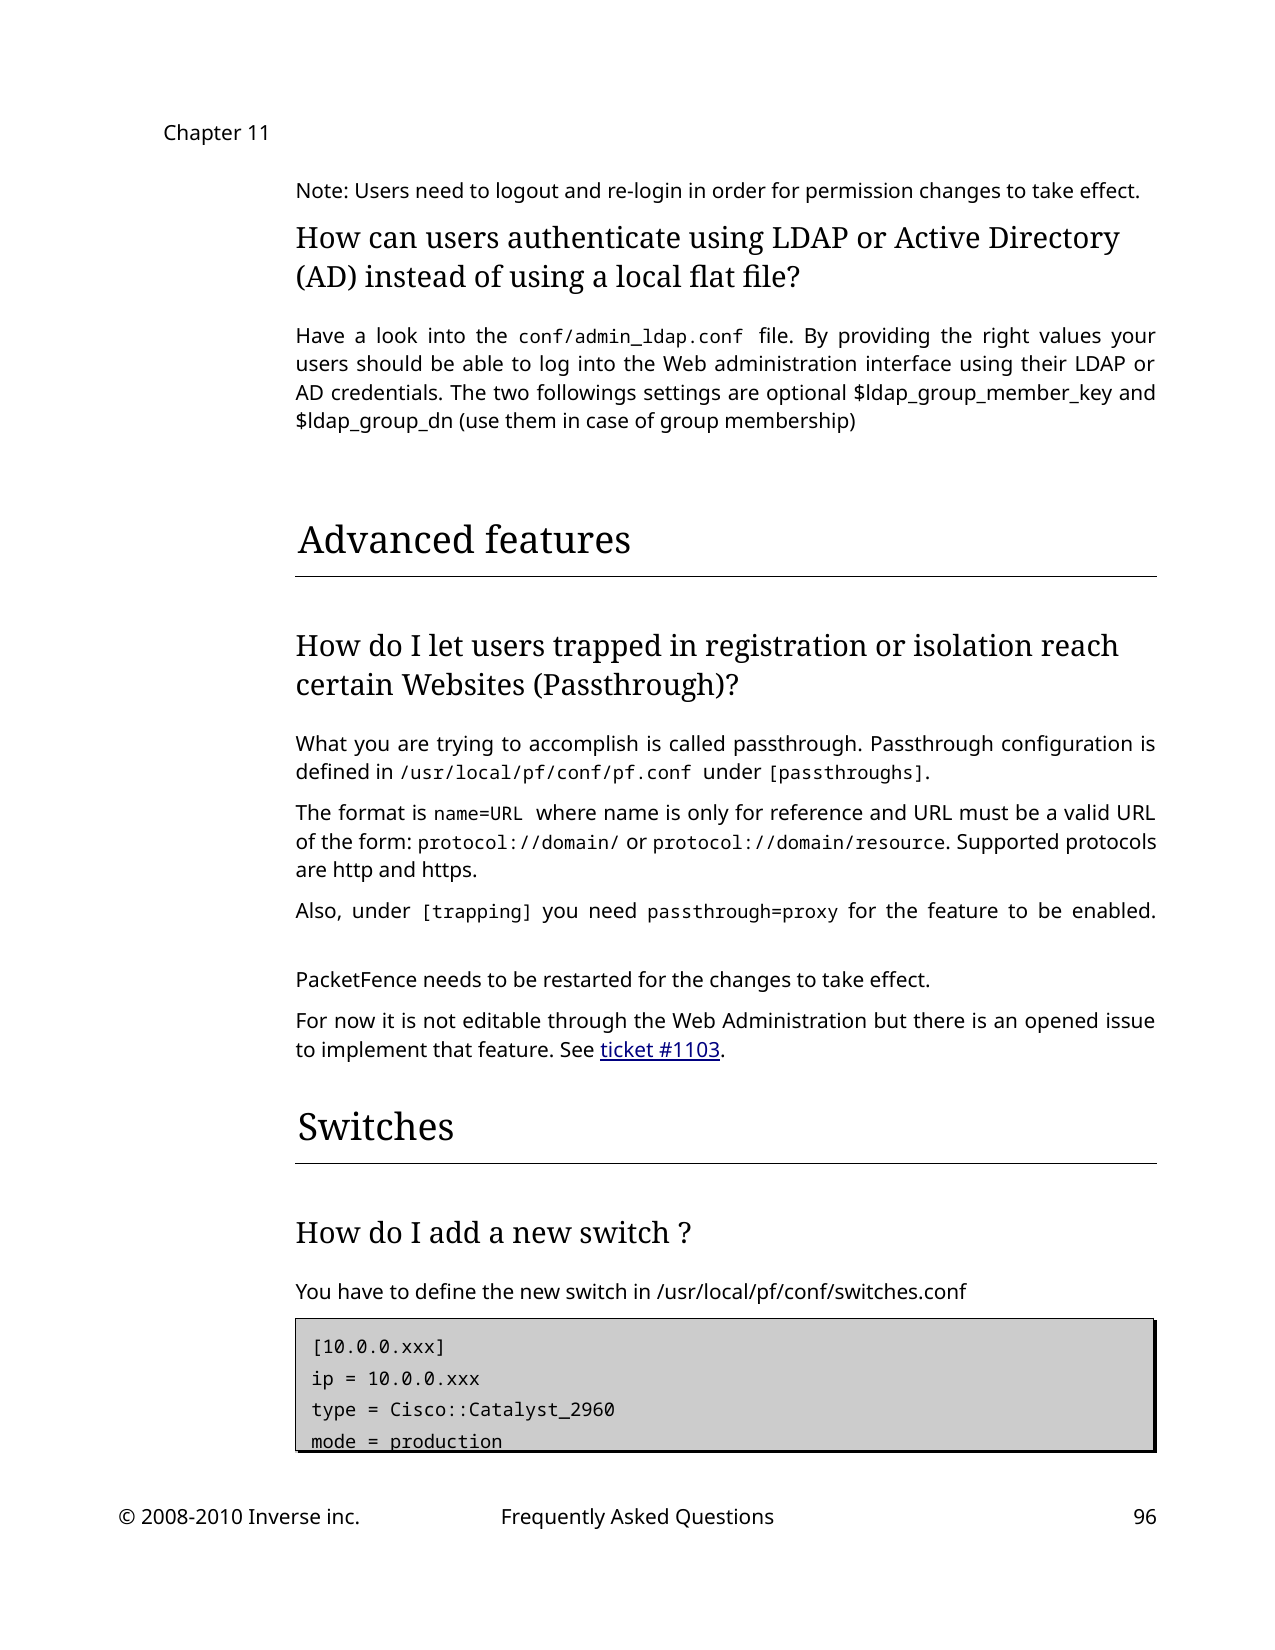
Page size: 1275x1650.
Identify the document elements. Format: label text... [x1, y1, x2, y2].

subtitle How can users authenticate using LDAP or Active Directory (AD) instead of using a local flat file? [295, 217, 1157, 296]
subtitle Advanced features [295, 513, 1157, 576]
text type = Cisco::Catalyst_2960 [296, 1381, 1153, 1412]
text ip = 10.0.0.xxx [296, 1349, 1153, 1381]
text mode = production [296, 1412, 1153, 1450]
subtitle Switches [295, 1101, 1157, 1163]
text For now it is not editable through the Web Administration but there is an opened issue to implement that feature. See ticket #1103. [295, 1006, 1157, 1063]
text Note: Users need to logout and re-login in order for permission changes to take effect. [295, 176, 1157, 204]
text Also, under [trapping] you need passthrough=proxy for the feature to be enabled. [295, 896, 1157, 953]
text PacketFence needs to be restarted for the changes to take effect. [295, 966, 1157, 994]
text [10.0.0.xxx] [296, 1319, 1153, 1349]
subtitle How do I let users trapped in registration or isolation reach certain Websites (Passthrough)? [295, 625, 1157, 704]
text What you are trying to accomplish is called passthrough. Passthrough configuration is defined in /usr/local/pf/conf/pf.conf under [passthroughs]. [295, 729, 1157, 786]
text Have a look into the conf/admin_ldap.conf file. By providing the right values your users should be able to log into the Web administration interface using their LDAP or AD credentials. The two followings settings are optional $ldap_group_member_key and $ldap_group_dn (use them in case of group membership) [295, 321, 1157, 435]
text The format is name=URL where name is only for reference and URL must be a valid URL of the form: protocol://domain/ or protocol://domain/resource. Supported protocols are http and https. [295, 798, 1157, 884]
subtitle How do I add a new switch ? [295, 1212, 1157, 1252]
text You have to define the new switch in /usr/local/pf/conf/switches.conf [295, 1277, 1157, 1305]
